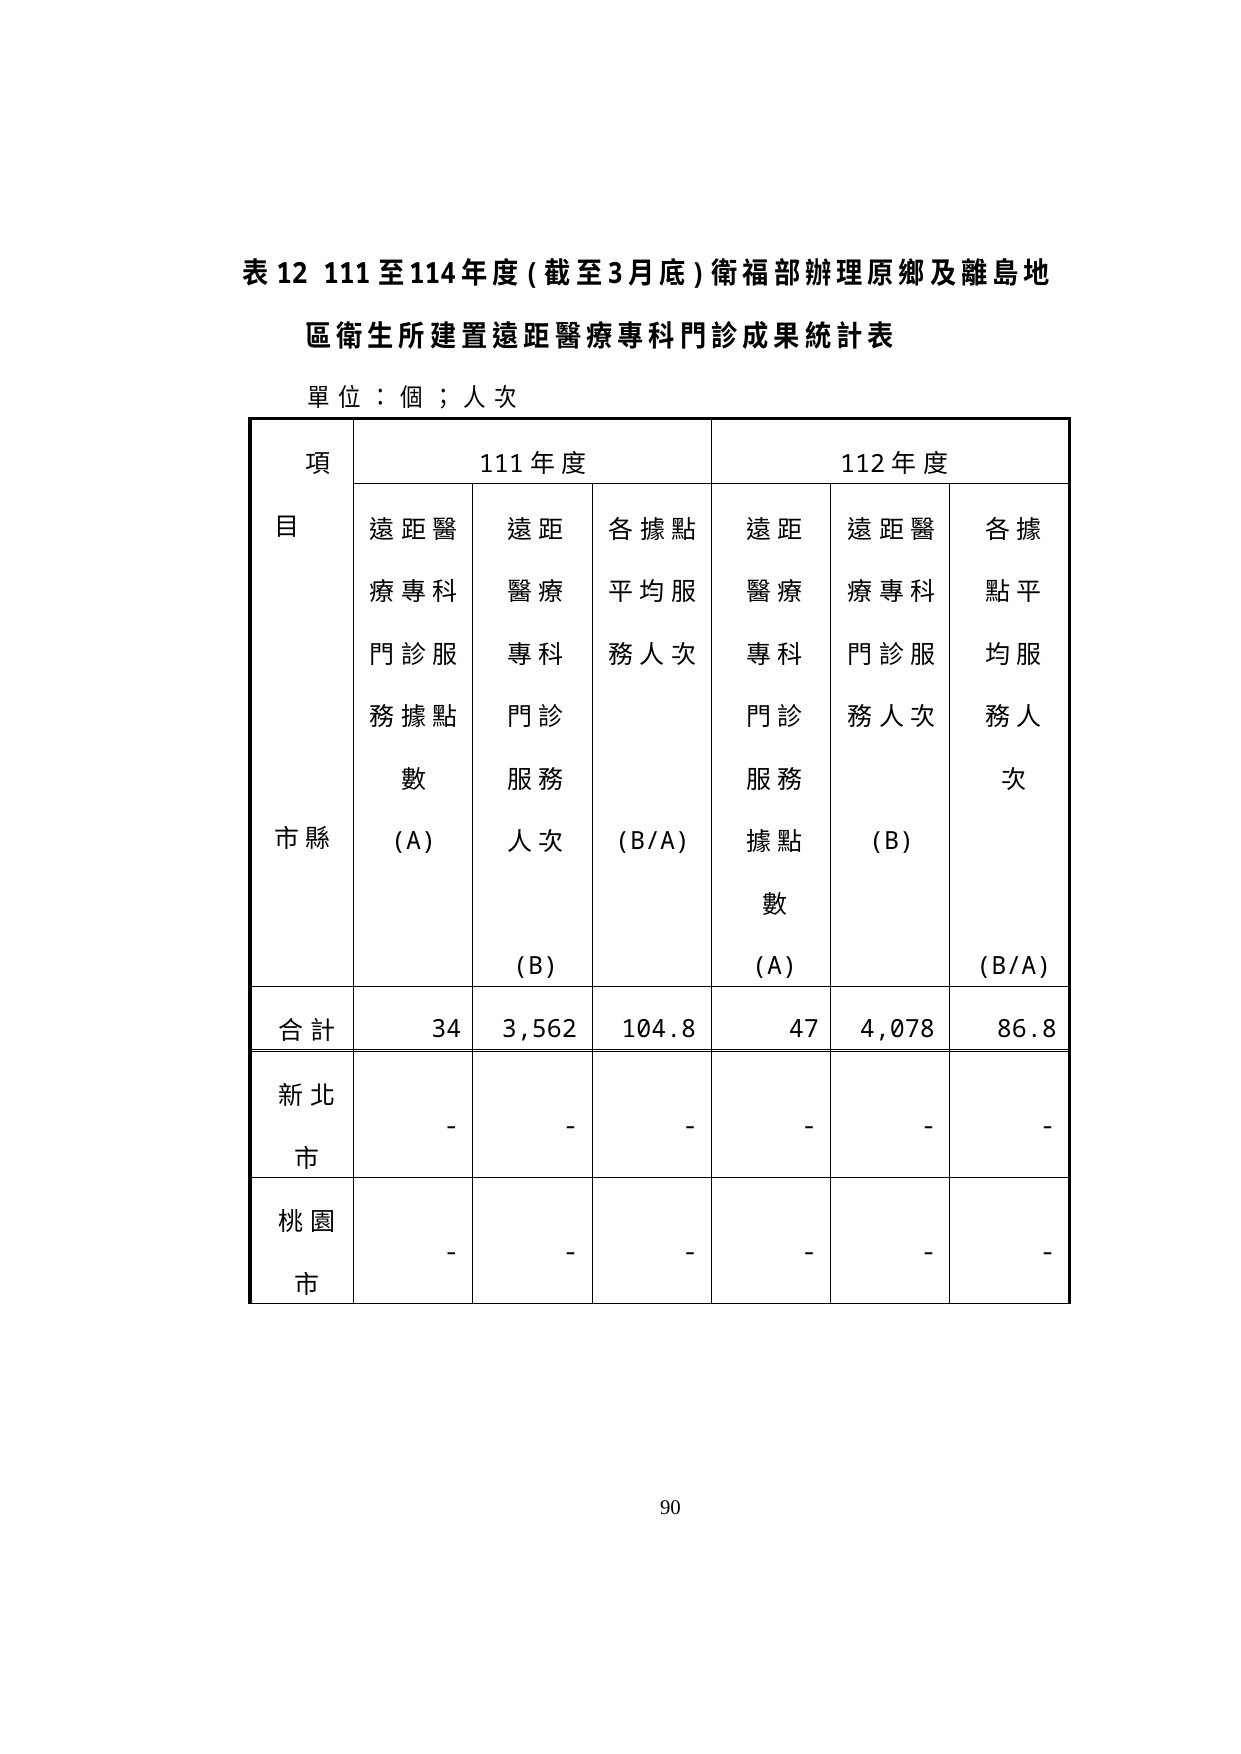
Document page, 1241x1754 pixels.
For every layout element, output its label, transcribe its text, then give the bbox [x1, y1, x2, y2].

table_header 112年度 [712, 420, 1068, 482]
table_cell 4,078 [831, 987, 949, 1049]
table_cell 遠距醫療專科門診服務人次 (B) [831, 484, 949, 986]
table_header 111年度 [354, 420, 711, 482]
table_cell 3,562 [473, 987, 592, 1049]
table_cell 桃園市 [252, 1178, 353, 1303]
table_cell - [593, 1052, 711, 1177]
text 表12 111至114年度(截至3月底)衛福部辦理原鄉及離島地區衛生所建置遠距醫療專科門診成果統計表 單位：個；人次 [234, 229, 1063, 417]
table_cell - [354, 1052, 472, 1177]
table_cell 86.8 [950, 987, 1068, 1049]
table_cell - [950, 1178, 1068, 1303]
table_cell - [473, 1052, 592, 1177]
table_cell 遠距醫療專科門診服務據點數 (A) [712, 484, 830, 986]
table_cell 34 [354, 987, 472, 1049]
table_cell 各據點平均服務人次 (B/A) [593, 484, 711, 986]
table_cell - [712, 1052, 830, 1177]
table_cell 47 [712, 987, 830, 1049]
table_cell 新北市 [252, 1052, 353, 1177]
table_cell - [354, 1178, 472, 1303]
table_cell 遠距醫療專科門診服務據點數 (A) [354, 484, 472, 986]
table_cell - [950, 1052, 1068, 1177]
table_cell - [593, 1178, 711, 1303]
table_cell 104.8 [593, 987, 711, 1049]
table_cell 遠距醫療專科門診服務人次 (B) [473, 484, 592, 986]
table_cell 合計 [252, 987, 353, 1049]
table_cell - [831, 1178, 949, 1303]
table_cell - [712, 1178, 830, 1303]
table_cell 各據點平均服務人次 (B/A) [950, 484, 1068, 986]
table_header 項目 市縣 [252, 420, 353, 986]
table_cell - [831, 1052, 949, 1177]
table_cell - [473, 1178, 592, 1303]
